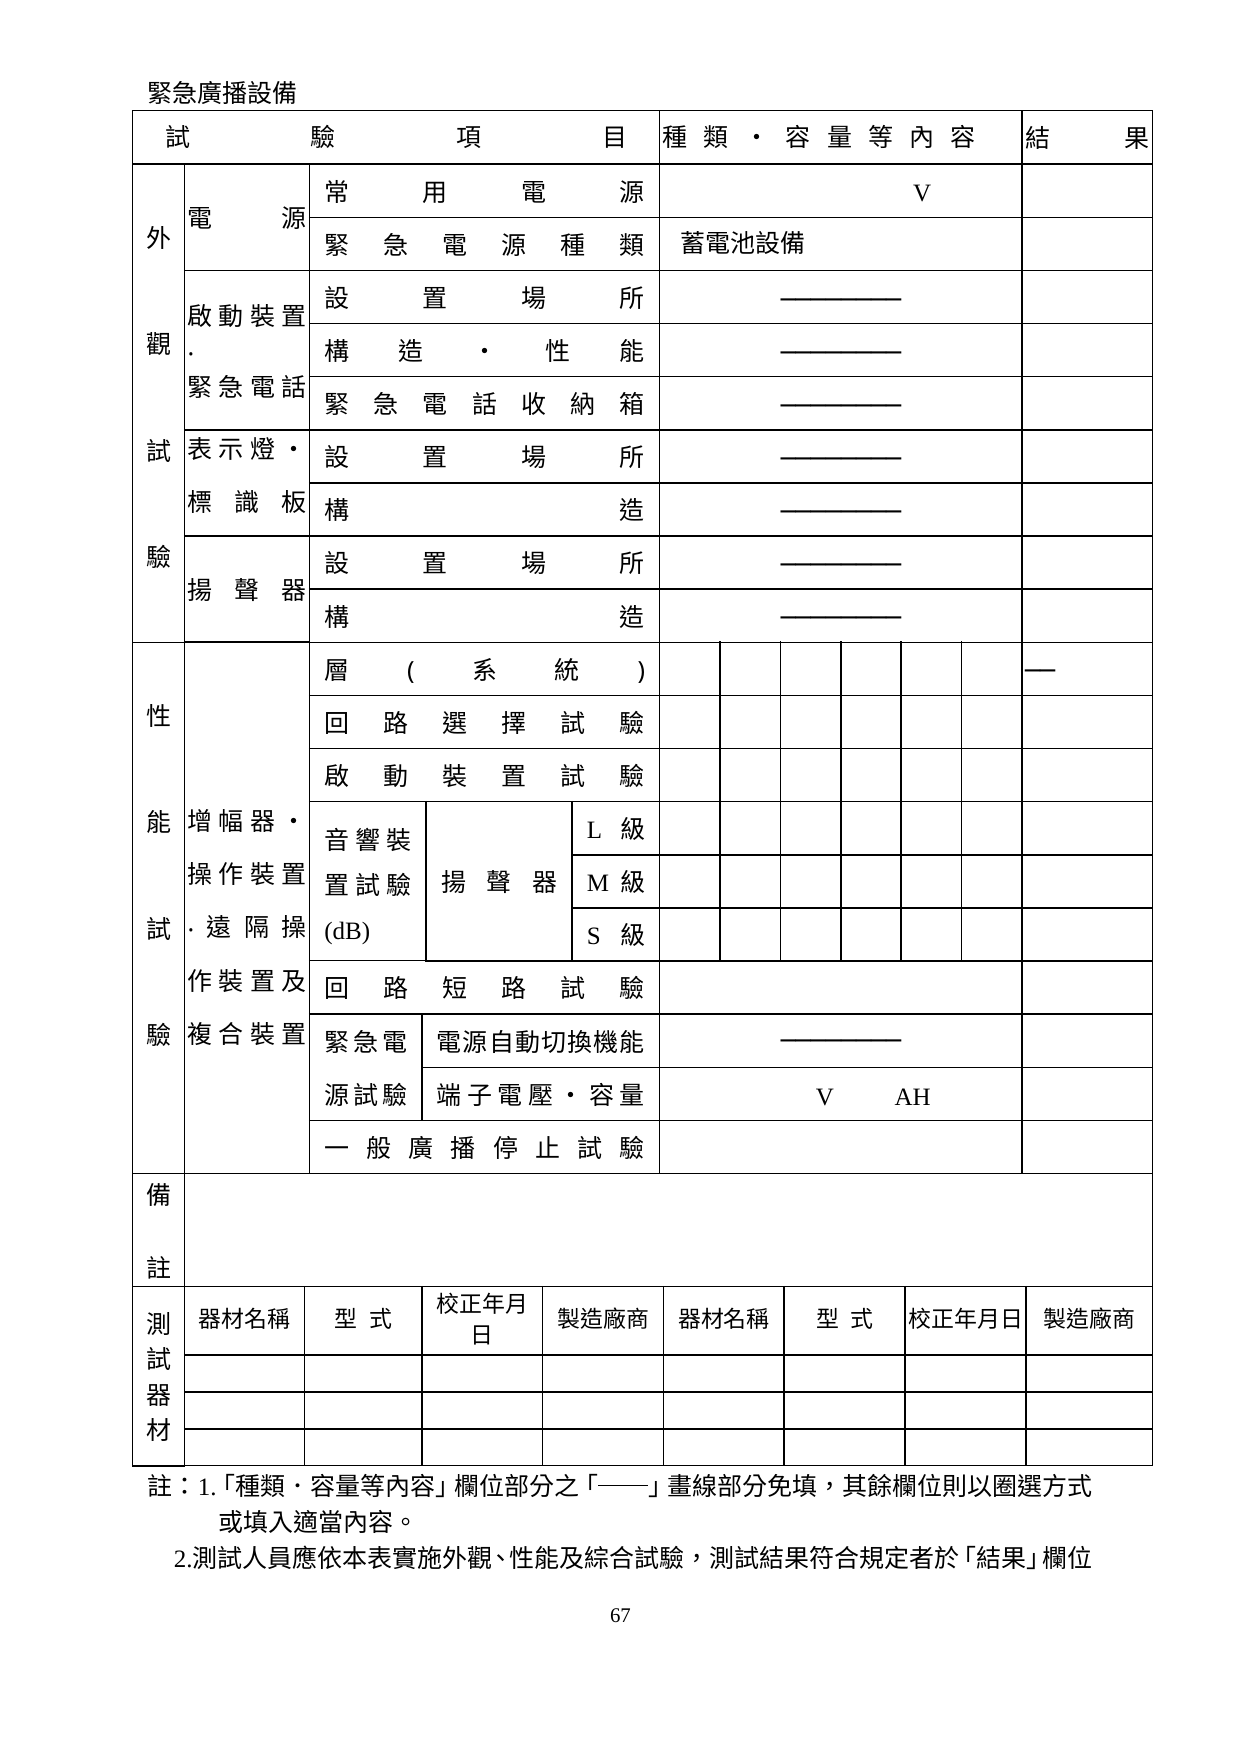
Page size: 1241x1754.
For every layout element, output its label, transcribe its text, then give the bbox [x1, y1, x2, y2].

table_cell 器材名稱 [664, 1287, 783, 1354]
table_cell [543, 1356, 663, 1391]
table_cell 源試驗 [310, 1066, 421, 1119]
table_cell [133, 376, 184, 429]
table_cell 製造廠商 [1027, 1287, 1152, 1354]
table_cell [185, 1174, 1152, 1286]
table_cell [785, 1356, 904, 1391]
table_cell [962, 696, 1021, 748]
table_cell [185, 1430, 304, 1465]
table_cell [133, 270, 184, 323]
table_cell 校正年月日 [423, 1287, 542, 1354]
table_cell 回路選擇試驗 [310, 696, 659, 748]
table_cell [721, 749, 780, 801]
table_cell [962, 856, 1021, 907]
table_cell 試 [133, 907, 184, 960]
table_cell [902, 749, 961, 801]
table_cell 端子電壓‧容量 [423, 1068, 659, 1119]
table_cell [427, 802, 571, 854]
table_cell [842, 909, 900, 960]
table_cell [133, 643, 184, 694]
table_cell 作裝置及 [185, 960, 309, 1013]
table_cell ‧遠隔操 [185, 907, 309, 960]
table_cell [1023, 1121, 1152, 1173]
table_cell 增幅器‧ [185, 801, 309, 854]
table_cell 能 [133, 801, 184, 854]
table_cell 試 [133, 429, 184, 482]
table_cell [781, 802, 840, 854]
table_cell 設置場所 [310, 271, 659, 323]
table_cell 外 [133, 216, 184, 269]
table_cell [781, 643, 840, 694]
table_cell [664, 1356, 783, 1391]
table_cell 啟動裝置 ‧ 緊急電話 [185, 271, 309, 429]
table_cell 一般廣播停止試驗 [310, 1121, 659, 1173]
table_cell [906, 1356, 1025, 1391]
table_cell [660, 749, 719, 801]
table_cell [185, 748, 309, 801]
table_cell [133, 1120, 184, 1173]
table_cell 啟動裝置試驗 [310, 749, 659, 801]
table_cell 操作裝置 [185, 854, 309, 907]
table_cell 設置場所 [310, 431, 659, 482]
table_cell [842, 696, 900, 748]
table_cell 常用電源 [310, 165, 659, 216]
table_cell [906, 1430, 1025, 1465]
table_cell [902, 643, 961, 694]
table_cell [1023, 271, 1152, 323]
table_cell [1023, 909, 1152, 960]
table_cell [664, 1393, 783, 1428]
table_cell 音響裝 置試驗 (dB) [310, 802, 425, 960]
table_cell 標識板 [185, 482, 309, 535]
table_cell [842, 802, 900, 854]
table_cell [1023, 484, 1152, 535]
table_cell [1023, 590, 1152, 641]
table_cell 緊急電 [310, 1015, 421, 1066]
table_cell 蓄電池設備 [660, 218, 1021, 269]
table_cell S級 [573, 909, 659, 960]
table_cell 設置場所 [310, 537, 659, 588]
table_cell 表示燈‧ [185, 431, 309, 482]
table_cell ──────── [660, 484, 1021, 535]
table_cell ──────── [660, 590, 1021, 641]
table_cell [133, 748, 184, 801]
table_cell 構造 [310, 484, 659, 535]
table_cell [664, 1430, 783, 1465]
table_header 結果 [1023, 111, 1152, 163]
table_cell [305, 1356, 421, 1391]
table_cell [660, 909, 719, 960]
table_cell 揚聲器 [427, 854, 571, 907]
table_cell V [660, 165, 1021, 216]
table_cell [185, 1120, 309, 1173]
table_cell [660, 962, 1021, 1013]
table_cell 電源 [185, 165, 309, 269]
table_cell 型 式 [305, 1287, 421, 1354]
table_cell [133, 854, 184, 907]
table_cell [902, 696, 961, 748]
table_cell [781, 696, 840, 748]
table_cell 校正年月日 [906, 1287, 1025, 1354]
table_cell [721, 643, 780, 694]
table_cell 型 式 [785, 1287, 904, 1354]
table_cell M級 [573, 856, 659, 907]
text 2.測試人員應依本表實施外觀、性能及綜合試驗，測試結果符合規定者於「結果」欄位 [148, 1539, 1092, 1575]
table_cell [305, 1430, 421, 1465]
table_cell [660, 643, 719, 694]
table_cell 構造 [310, 590, 659, 641]
table_cell [185, 1393, 304, 1428]
table_header 試驗項目 [133, 111, 659, 163]
table_cell ──────── [660, 377, 1021, 429]
table_cell 驗 [133, 535, 184, 588]
table_cell [902, 802, 961, 854]
table_cell [1023, 696, 1152, 748]
table_cell [1023, 218, 1152, 269]
table_cell [1023, 749, 1152, 801]
table_cell [1023, 1068, 1152, 1119]
table_cell V AH [660, 1068, 1021, 1119]
table_cell [133, 1066, 184, 1119]
table_cell 回路短路試驗 [310, 961, 659, 1013]
table_cell ──────── [660, 1015, 1021, 1066]
table_cell ──────── [660, 537, 1021, 588]
table_cell [185, 1066, 309, 1119]
table_cell [902, 909, 961, 960]
table_cell 構造‧性能 [310, 324, 659, 376]
table_cell [842, 643, 900, 694]
table_cell [842, 749, 900, 801]
table_cell [423, 1393, 542, 1428]
table_cell [1023, 962, 1152, 1013]
table_cell ──────── [660, 324, 1021, 376]
table_cell [1027, 1393, 1152, 1428]
table_cell [423, 1356, 542, 1391]
table_cell [133, 588, 184, 641]
table_cell [427, 907, 571, 960]
table_cell 製造廠商 [543, 1287, 663, 1354]
table_cell ──────── [660, 431, 1021, 482]
table_cell [423, 1430, 542, 1465]
table_cell [660, 696, 719, 748]
table_cell [962, 802, 1021, 854]
table_cell 測試 器 材 [133, 1287, 184, 1465]
table_cell [785, 1430, 904, 1465]
table_cell 緊急電話收納箱 [310, 377, 659, 429]
table_cell [785, 1393, 904, 1428]
table_cell [543, 1430, 663, 1465]
table_cell 性 [133, 695, 184, 748]
table_cell [133, 960, 184, 1013]
text 緊急廣播設備 [148, 74, 1092, 110]
table_cell [1027, 1356, 1152, 1391]
table_cell 揚聲器 [185, 537, 309, 641]
table_cell 備 註 [133, 1174, 184, 1286]
table_cell [185, 695, 309, 748]
table_cell [543, 1393, 663, 1428]
table_cell 器材名稱 [185, 1287, 304, 1354]
table_cell [305, 1393, 421, 1428]
table_cell [1023, 165, 1152, 216]
table_cell [842, 856, 900, 907]
table_cell [133, 482, 184, 535]
table_cell 驗 [133, 1013, 184, 1066]
table_cell [906, 1393, 1025, 1428]
table_cell [660, 856, 719, 907]
table_cell [962, 749, 1021, 801]
text 註：1.「種類．容量等內容」欄位部分之「──」畫線部分免填，其餘欄位則以圈選方式或填入適當內容。 [148, 1466, 1092, 1539]
table_cell [185, 643, 309, 694]
table_cell [962, 909, 1021, 960]
table_cell [721, 856, 780, 907]
table_cell L級 [573, 802, 659, 854]
table_cell 緊急電源種類 [310, 218, 659, 269]
table_cell [1023, 856, 1152, 907]
table_cell [721, 696, 780, 748]
table_cell [781, 909, 840, 960]
table_cell [1023, 537, 1152, 588]
table_cell [1023, 431, 1152, 482]
table_cell ── [1023, 643, 1152, 694]
table_cell [1023, 802, 1152, 854]
table_cell [1023, 377, 1152, 429]
table_cell ──────── [660, 271, 1021, 323]
table_cell [133, 165, 184, 216]
table_cell [902, 856, 961, 907]
table_cell [1023, 1015, 1152, 1066]
table_cell [185, 1356, 304, 1391]
table_cell 電源自動切換機能 [423, 1015, 659, 1066]
table_cell [721, 909, 780, 960]
table_cell [660, 1121, 1021, 1173]
table_cell [1023, 324, 1152, 376]
table_header 種類‧容量等內容 [660, 111, 1021, 163]
table_cell [781, 856, 840, 907]
table_cell [781, 749, 840, 801]
table_cell [962, 643, 1021, 694]
table_cell 觀 [133, 323, 184, 376]
table_cell [721, 802, 780, 854]
table_cell [1027, 1430, 1152, 1465]
table_cell [660, 802, 719, 854]
table_cell 複合裝置 [185, 1013, 309, 1066]
table_cell 層(系統) [310, 643, 659, 694]
